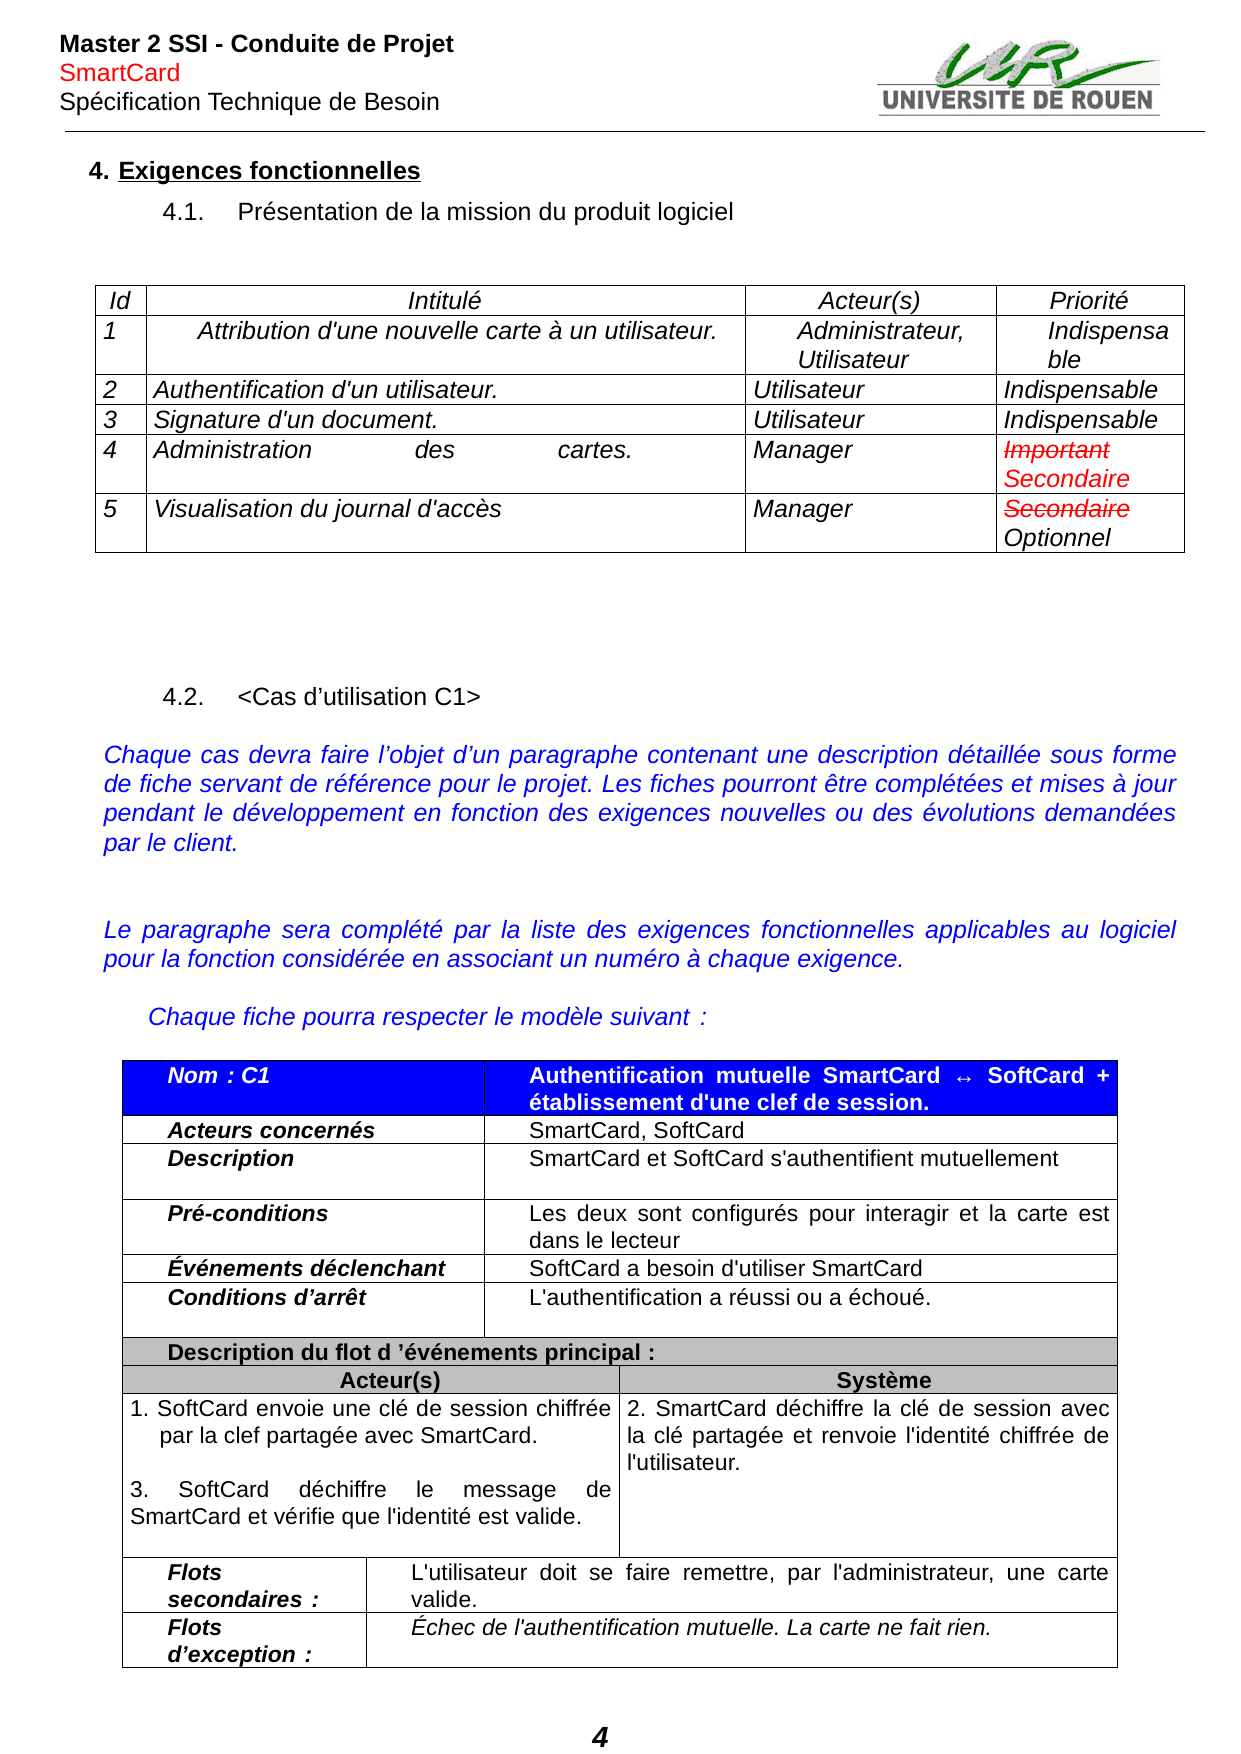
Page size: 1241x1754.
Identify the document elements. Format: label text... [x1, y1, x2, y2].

table_cell Indispensable [997, 316, 1184, 374]
table_cell Les deux sont configurés pour interagir et la carte est dans le lecteur [485, 1200, 1117, 1254]
picture [872, 32, 1170, 118]
text Chaque cas devra faire l’objet d’un paragraphe contenant une description détaillée sous forme de fiche servant de référence pour le projet. Les fiches pourront être complétées et mises à jour pendant le développement en fonction des exigences nouvelles ou des évolutions demandées par le client. [103, 740, 1181, 856]
table_cell Attribution d'une nouvelle carte à un utilisateur. [147, 316, 745, 374]
table_cell 2 [96, 375, 146, 404]
table_cell Manager [746, 494, 996, 552]
table_cell SoftCard a besoin d'utiliser SmartCard [485, 1255, 1117, 1282]
table_cell 5 [96, 494, 146, 552]
subtitle <Cas d’utilisation C1> [162, 682, 1181, 711]
table_cell SmartCard, SoftCard [485, 1116, 1117, 1143]
table_cell Flots secondaires : [123, 1558, 366, 1612]
table_cell Visualisation du journal d'accès [147, 494, 745, 552]
table_cell SmartCard et SoftCard s'authentifient mutuellement [485, 1144, 1117, 1198]
table_cell Manager [746, 435, 996, 493]
table_cell Indispensable [997, 375, 1184, 404]
table_cell Important Secondaire [997, 435, 1184, 493]
table_header Authentification mutuelle SmartCard ↔ SoftCard + établissement d'une clef de session. [485, 1061, 1117, 1115]
subtitle Exigences fonctionnelles [89, 156, 1181, 185]
table_cell 1 [96, 316, 146, 374]
table_cell 4 [96, 435, 146, 493]
text Le paragraphe sera complété par la liste des exigences fonctionnelles applicables au logiciel pour la fonction considérée en associant un numéro à chaque exigence. [103, 914, 1181, 973]
table_cell Indispensable [997, 405, 1184, 434]
table_cell 3 [96, 405, 146, 434]
subtitle Présentation de la mission du produit logiciel [162, 197, 1181, 226]
table_header Nom : C1 [123, 1061, 484, 1115]
table_cell Échec de l'authentification mutuelle. La carte ne fait rien. [367, 1613, 1117, 1667]
table_cell Système [620, 1366, 1117, 1393]
text Chaque fiche pourra respecter le modèle suivant : [103, 1002, 1181, 1031]
table_cell Utilisateur [746, 375, 996, 404]
table_cell Flots d’exception : [123, 1613, 366, 1667]
table_header Id [96, 286, 146, 314]
table_cell Description du flot d ’événements principal : [123, 1338, 1117, 1365]
table_cell Administrateur, Utilisateur [746, 316, 996, 374]
table_cell Administration des cartes. [147, 435, 745, 493]
table_cell 2. SmartCard déchiffre la clé de session avec la clé partagée et renvoie l'identité chiffrée de l'utilisateur. [620, 1394, 1117, 1557]
table_header Intitulé [147, 286, 745, 314]
table_cell L'utilisateur doit se faire remettre, par l'administrateur, une carte valide. [367, 1558, 1117, 1612]
table_cell Authentification d'un utilisateur. [147, 375, 745, 404]
table_cell Conditions d’arrêt [123, 1283, 484, 1337]
table_cell Description [123, 1144, 484, 1198]
table_cell L'authentification a réussi ou a échoué. [485, 1283, 1117, 1337]
table_header Priorité [997, 286, 1184, 314]
table_cell Secondaire Optionnel [997, 494, 1184, 552]
table_cell 1. SoftCard envoie une clé de session chiffrée par la clef partagée avec SmartCard. 3. SoftCard déchiffre le message de SmartCard et vérifie que l'identité est valide. [123, 1394, 619, 1557]
table_cell Acteur(s) [123, 1366, 619, 1393]
table_cell Acteurs concernés [123, 1116, 484, 1143]
table_cell Signature d'un document. [147, 405, 745, 434]
table_cell Événements déclenchant [123, 1255, 484, 1282]
table_cell Utilisateur [746, 405, 996, 434]
table_header Acteur(s) [746, 286, 996, 314]
table_cell Pré-conditions [123, 1200, 484, 1254]
